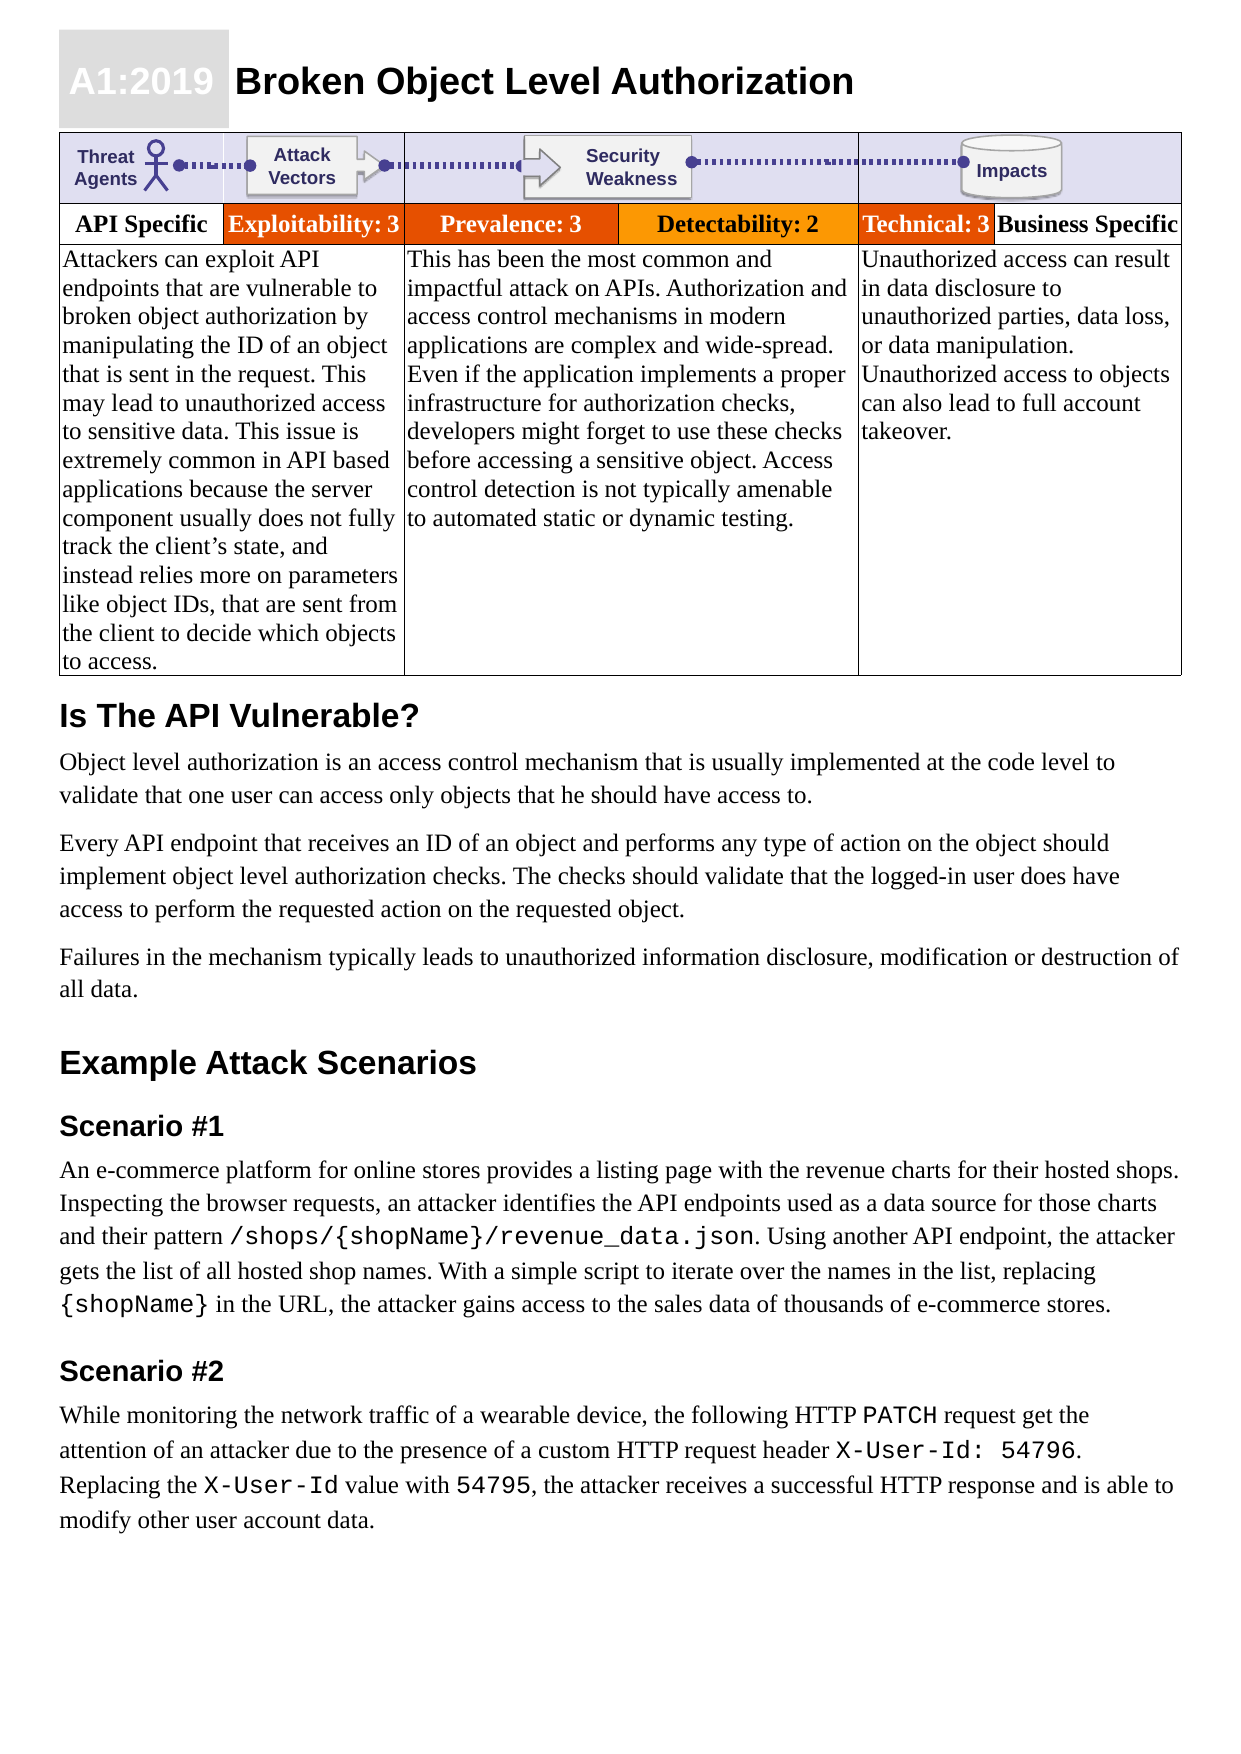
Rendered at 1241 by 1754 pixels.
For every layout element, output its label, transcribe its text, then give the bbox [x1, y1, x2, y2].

table_header [859, 133, 994, 203]
table_cell Technical: 3 [859, 204, 994, 244]
table_header [618, 133, 858, 203]
table_cell Exploitability: 3 [224, 204, 404, 244]
text Failures in the mechanism typically leads to unauthorized information disclosure, modification or destruction of all data. [59, 942, 1181, 1003]
table_header [994, 133, 1181, 203]
table_cell This has been the most common and impactful attack on APIs. Authorization and access control mechanisms in modern applications are complex and wide-spread. Even if the application implements a proper infrastructure for authorization checks, developers might forget to use these checks before accessing a sensitive object. Access control detection is not typically amenable to automated static or dynamic testing. [405, 245, 858, 675]
table_cell Unauthorized access can result in data disclosure to unauthorized parties, data loss, or data manipulation. Unauthorized access to objects can also lead to full account takeover. [859, 245, 1181, 675]
table_cell Prevalence: 3 [405, 204, 618, 244]
table_header [60, 133, 223, 203]
table_header [405, 133, 618, 203]
table_header [224, 133, 404, 203]
table_cell Business Specific [995, 204, 1181, 244]
text Every API endpoint that receives an ID of an object and performs any type of action on the object should implement object level authorization checks. The checks should validate that the logged-in user does have access to perform the requested action on the requested object. [59, 828, 1181, 923]
subtitle Scenario #2 [59, 1354, 1181, 1387]
table_cell API Specific [60, 204, 223, 244]
text Object level authorization is an access control mechanism that is usually implemented at the code level to validate that one user can access only objects that he should have access to. [59, 747, 1181, 809]
subtitle Is The API Vulnerable? [59, 696, 1181, 735]
subtitle Example Attack Scenarios [59, 1043, 1181, 1082]
table_cell Detectability: 2 [619, 204, 858, 244]
text An e-commerce platform for online stores provides a listing page with the revenue charts for their hosted shops. Inspecting the browser requests, an attacker identifies the API endpoints used as a data source for those charts and their pattern /shops/{shopName}/revenue_data.json. Using another API endpoint, the attacker gets the list of all hosted shop names. With a simple script to iterate over the names in the list, replacing {shopName} in the URL, the attacker gains access to the sales data of thousands of e-commerce stores. [59, 1155, 1181, 1320]
text While monitoring the network traffic of a wearable device, the following HTTP PATCH request get the attention of an attacker due to the presence of a custom HTTP request header X-User-Id: 54796. Replacing the X-User-Id value with 54795, the attacker receives a successful HTTP response and is able to modify other user account data. [59, 1400, 1181, 1534]
table_cell Attackers can exploit API endpoints that are vulnerable to broken object authorization by manipulating the ID of an object that is sent in the request. This may lead to unauthorized access to sensitive data. This issue is extremely common in API based applications because the server component usually does not fully track the client’s state, and instead relies more on parameters like object IDs, that are sent from the client to decide which objects to access. [60, 245, 404, 675]
subtitle Scenario #1 [59, 1109, 1181, 1142]
